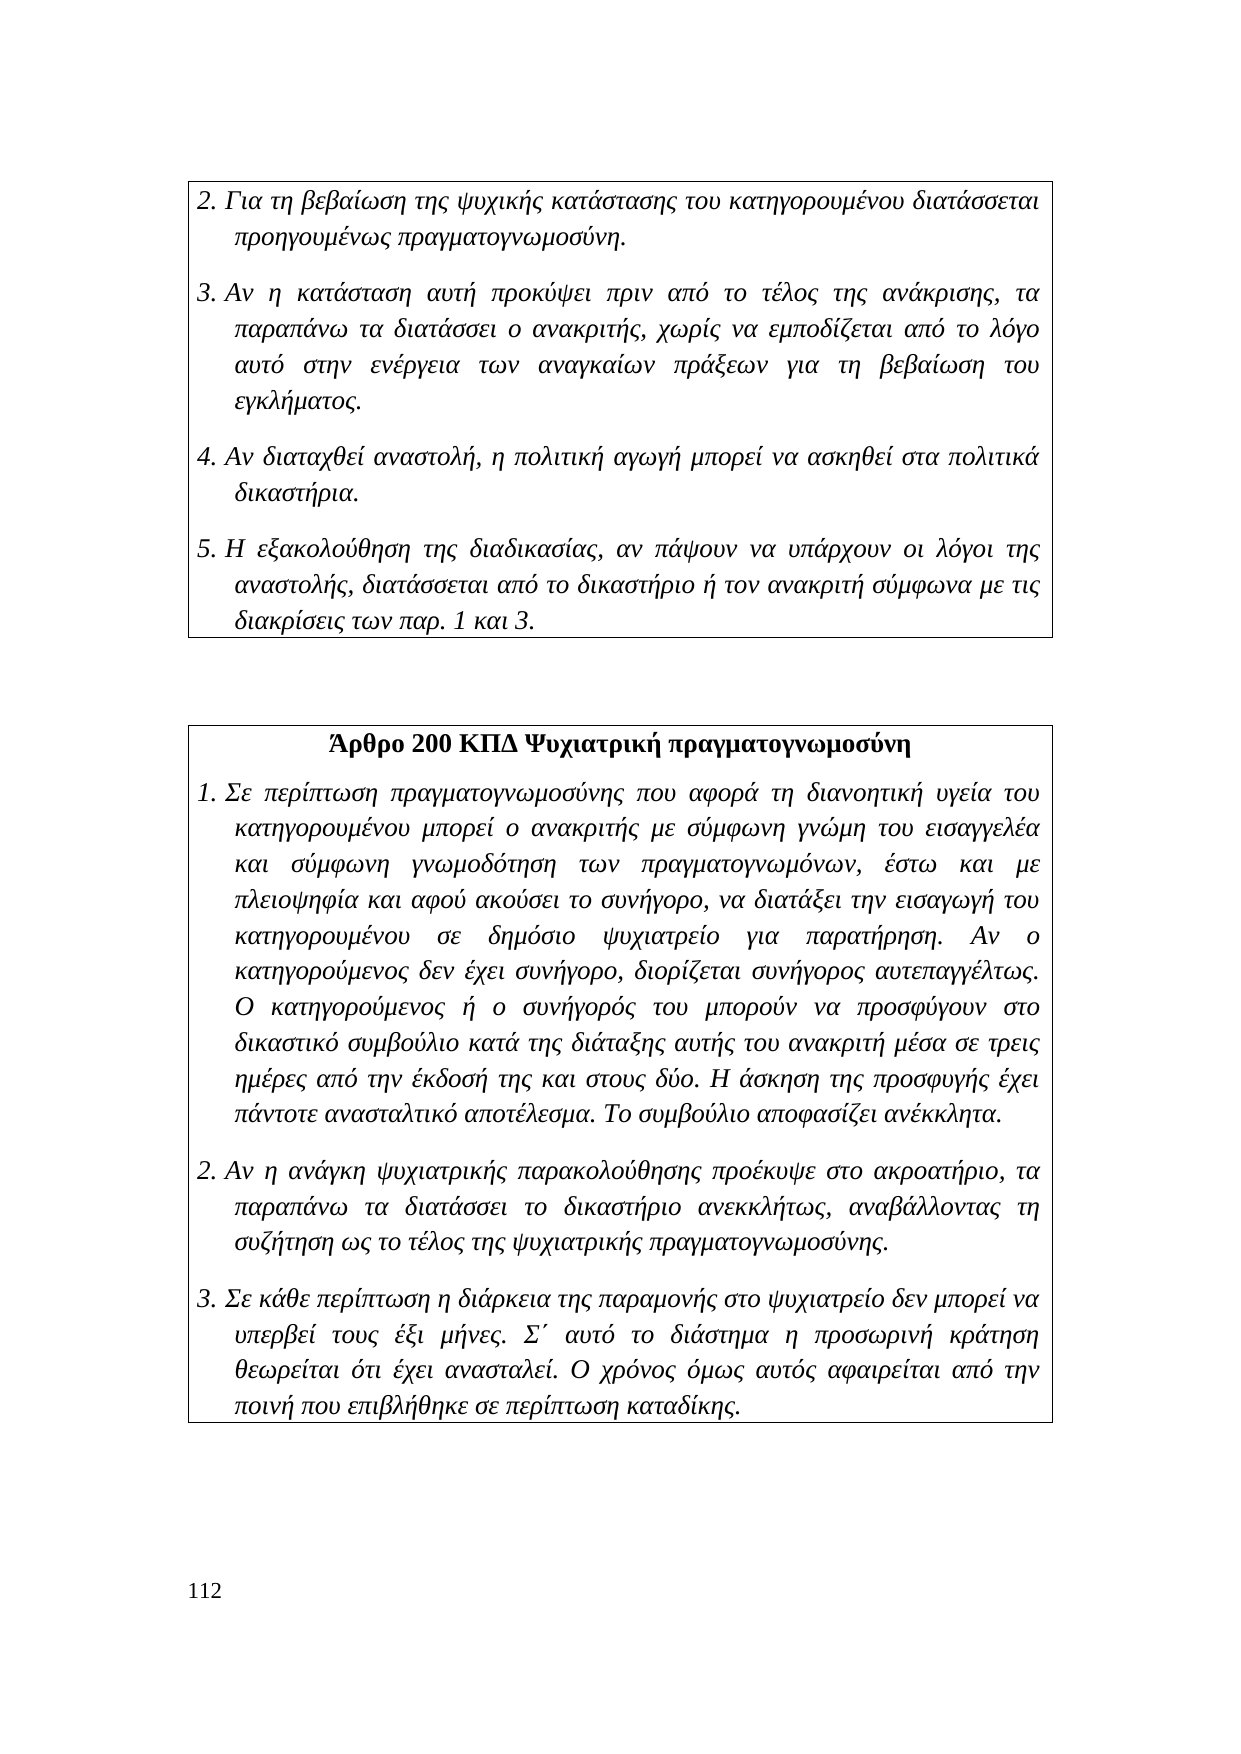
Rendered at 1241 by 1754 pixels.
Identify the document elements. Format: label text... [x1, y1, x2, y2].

list Σε περίπτωση πραγματογνωμοσύνης που αφορά τη διανοητική υγεία του κατηγορουμένου μπορεί ο ανακριτής με σύμφωνη γνώμη του εισαγγελέα και σύμφωνη γνωμοδότηση των πραγματογνωμόνων, έστω και με πλειοψηφία και αφού ακούσει το συνήγορο, να διατάξει την εισαγωγή του κατηγορουμένου σε δημόσιο ψυχιατρείο για παρατήρηση. Αν ο κατηγορούμενος δεν έχει συνήγορο, διορίζεται συνήγορος αυτεπαγγέλτως. Ο κατηγορούμενος ή ο συνήγορός του μπορούν να προσφύγουν στο δικαστικό συμβούλιο κατά της διάταξης αυτής του ανακριτή μέσα σε τρεις ημέρες από την έκδοσή της και στους δύο. Η άσκηση της προσφυγής έχει πάντοτε ανασταλτικό αποτέλεσμα. Το συμβούλιο αποφασίζει ανέκκλητα. [189, 773, 1052, 1128]
list Αν διαταχθεί αναστολή, η πολιτική αγωγή μπορεί να ασκηθεί στα πολιτικά δικαστήρια. [189, 437, 1052, 507]
list Για τη βεβαίωση της ψυχικής κατάστασης του κατηγορουμένου διατάσσεται προηγουμένως πραγματογνωμοσύνη. [189, 182, 1052, 251]
list Αν η ανάγκη ψυχιατρικής παρακολούθησης προέκυψε στο ακροατήριο, τα παραπάνω τα διατάσσει το δικαστήριο ανεκκλήτως, αναβάλλοντας τη συζήτηση ως το τέλος της ψυχιατρικής πραγματογνωμοσύνης. [189, 1151, 1052, 1257]
list Η εξακολούθηση της διαδικασίας, αν πάψουν να υπάρχουν οι λόγοι της αναστολής, διατάσσεται από το δικαστήριο ή τον ανακριτή σύμφωνα με τις διακρίσεις των παρ. 1 και 3. [189, 529, 1052, 637]
list Αν η κατάσταση αυτή προκύψει πριν από το τέλος της ανάκρισης, τα παραπάνω τα διατάσσει ο ανακριτής, χωρίς να εμποδίζεται από το λόγο αυτό στην ενέργεια των αναγκαίων πράξεων για τη βεβαίωση του εγκλήματος. [189, 273, 1052, 415]
list Σε κάθε περίπτωση η διάρκεια της παραμονής στο ψυχιατρείο δεν μπορεί να υπερβεί τους έξι μήνες. Σ΄ αυτό το διάστημα η προσωρινή κράτηση θεωρείται ότι έχει ανασταλεί. Ο χρόνος όμως αυτός αφαιρείται από την ποινή που επιβλήθηκε σε περίπτωση καταδίκης. [189, 1279, 1052, 1422]
subtitle Άρθρο 200 ΚΠΔ Ψυχιατρική πραγματογνωμοσύνη [189, 726, 1052, 759]
